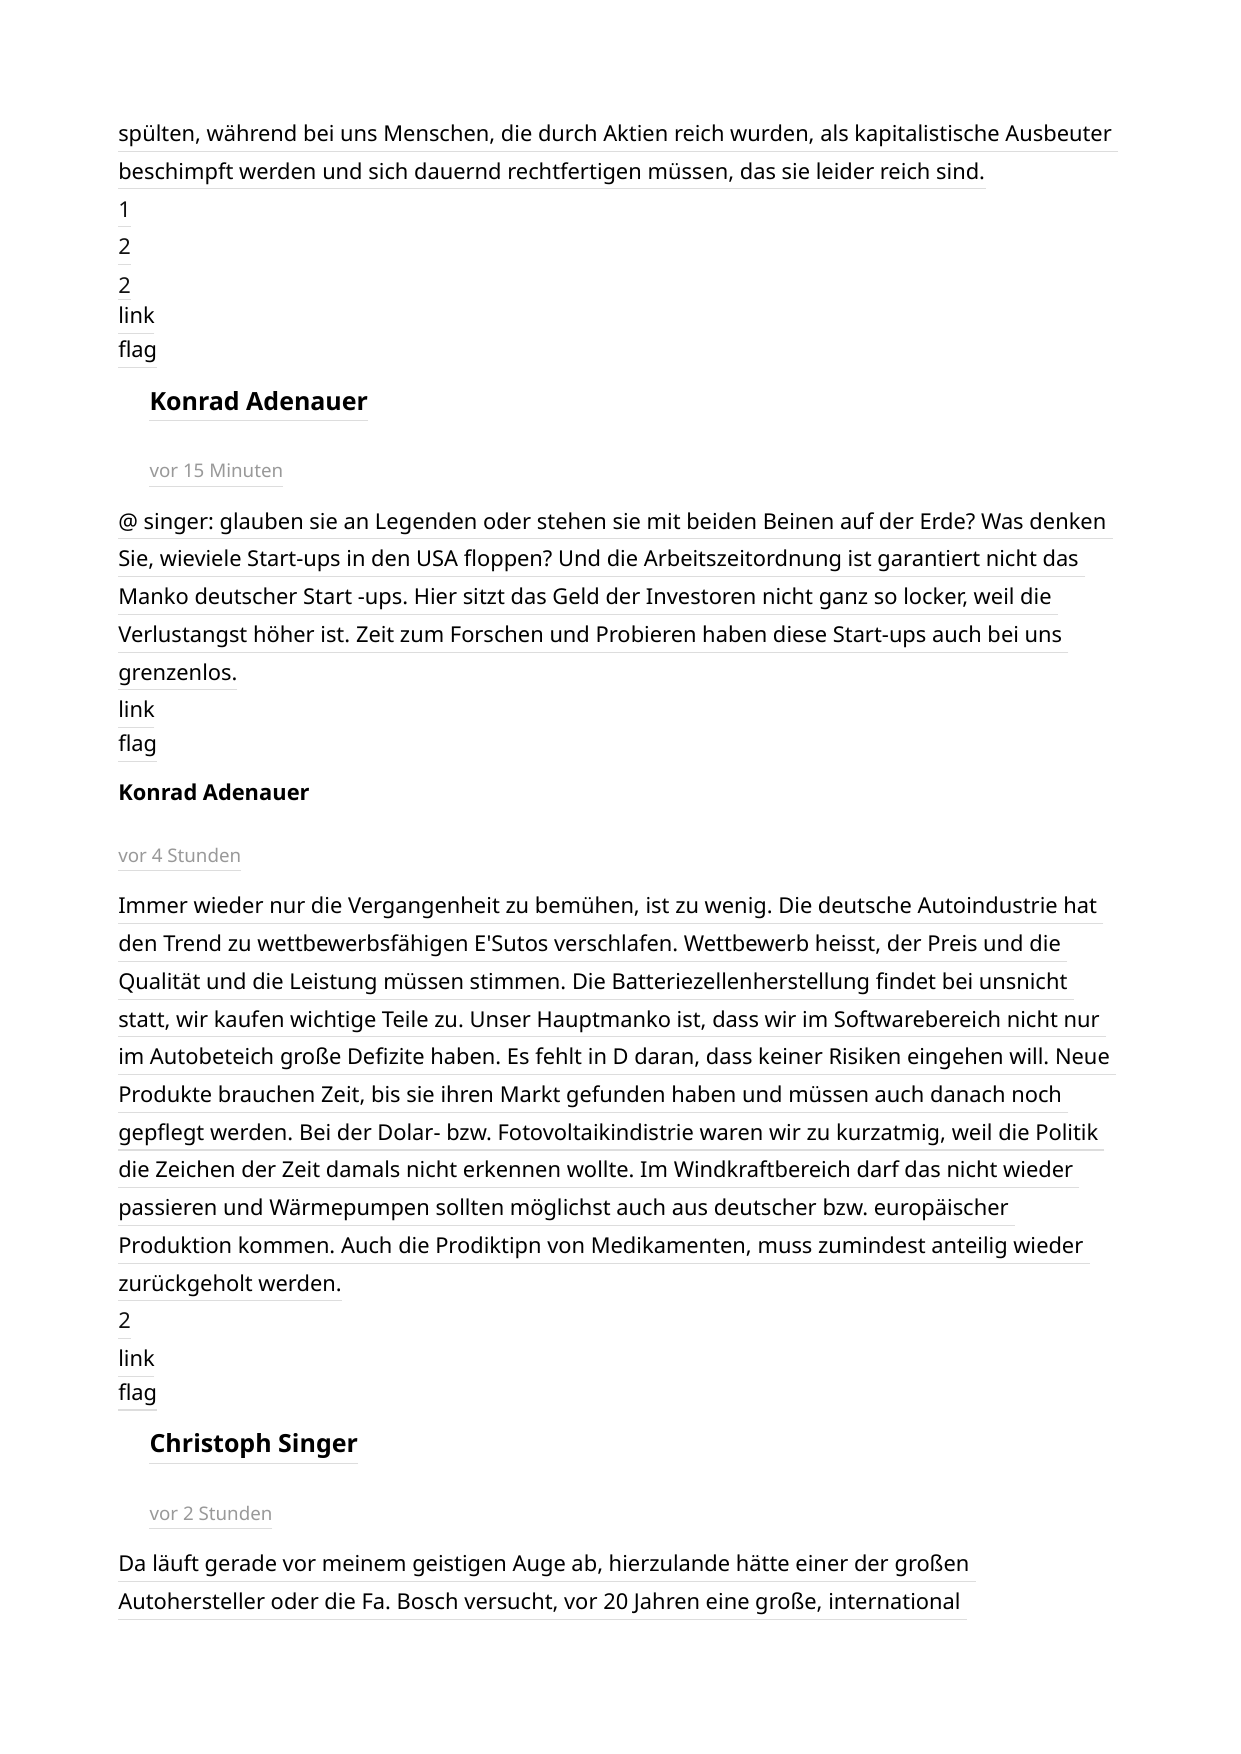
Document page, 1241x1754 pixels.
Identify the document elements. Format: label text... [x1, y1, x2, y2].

text link [118, 300, 1122, 334]
text spülten, während bei uns Menschen, die durch Aktien reich wurden, als kapitalistische Ausbeuter beschimpft werden und sich dauernd rechtfertigen müssen, das sie leider reich sind. [118, 118, 1122, 189]
text 2 [118, 231, 1122, 265]
text vor 4 Stunden [118, 842, 1117, 871]
text Christoph Singer [149, 1426, 1122, 1464]
text flag [118, 334, 1122, 368]
text flag [118, 1377, 1122, 1411]
text vor 2 Stunden [149, 1500, 1117, 1529]
text Konrad Adenauer [118, 777, 1122, 807]
text @ singer: glauben sie an Legenden oder stehen sie mit beiden Beinen auf der Erde? Was denken Sie, wieviele Start-ups in den USA floppen? Und die Arbeitszeitordnung ist garantiert nicht das Manko deutscher Start -ups. Hier sitzt das Geld der Investoren nicht ganz so locker, weil die Verlustangst höher ist. Zeit zum Forschen und Probieren haben diese Start-ups auch bei uns grenzenlos. [118, 506, 1122, 690]
text flag [118, 728, 1122, 762]
text Immer wieder nur die Vergangenheit zu bemühen, ist zu wenig. Die deutsche Autoindustrie hat den Trend zu wettbewerbsfähigen E'Sutos verschlafen. Wettbewerb heisst, der Preis und die Qualität und die Leistung müssen stimmen. Die Batteriezellenherstellung findet bei unsnicht statt, wir kaufen wichtige Teile zu. Unser Hauptmanko ist, dass wir im Softwarebereich nicht nur im Autobeteich große Defizite haben. Es fehlt in D daran, dass keiner Risiken eingehen will. Neue Produkte brauchen Zeit, bis sie ihren Markt gefunden haben und müssen auch danach noch gepflegt werden. Bei der Dolar- bzw. Fotovoltaikindistrie waren wir zu kurzatmig, weil die Politik die Zeichen der Zeit damals nicht erkennen wollte. Im Windkraftbereich darf das nicht wieder passieren und Wärmepumpen sollten möglichst auch aus deutscher bzw. europäischer Produktion kommen. Auch die Prodiktipn von Medikamenten, muss zumindest anteilig wieder zurückgeholt werden. [118, 891, 1122, 1301]
text link [118, 694, 1122, 728]
text Konrad Adenauer [149, 383, 1122, 421]
text 2 [118, 1305, 1122, 1339]
text link [118, 1343, 1122, 1377]
text Da läuft gerade vor meinem geistigen Auge ab, hierzulande hätte einer der großen Autohersteller oder die Fa. Bosch versucht, vor 20 Jahren eine große, international [118, 1548, 1122, 1620]
text vor 15 Minuten [149, 457, 1117, 487]
text 1 [118, 193, 1122, 227]
text 2 [118, 269, 1122, 300]
